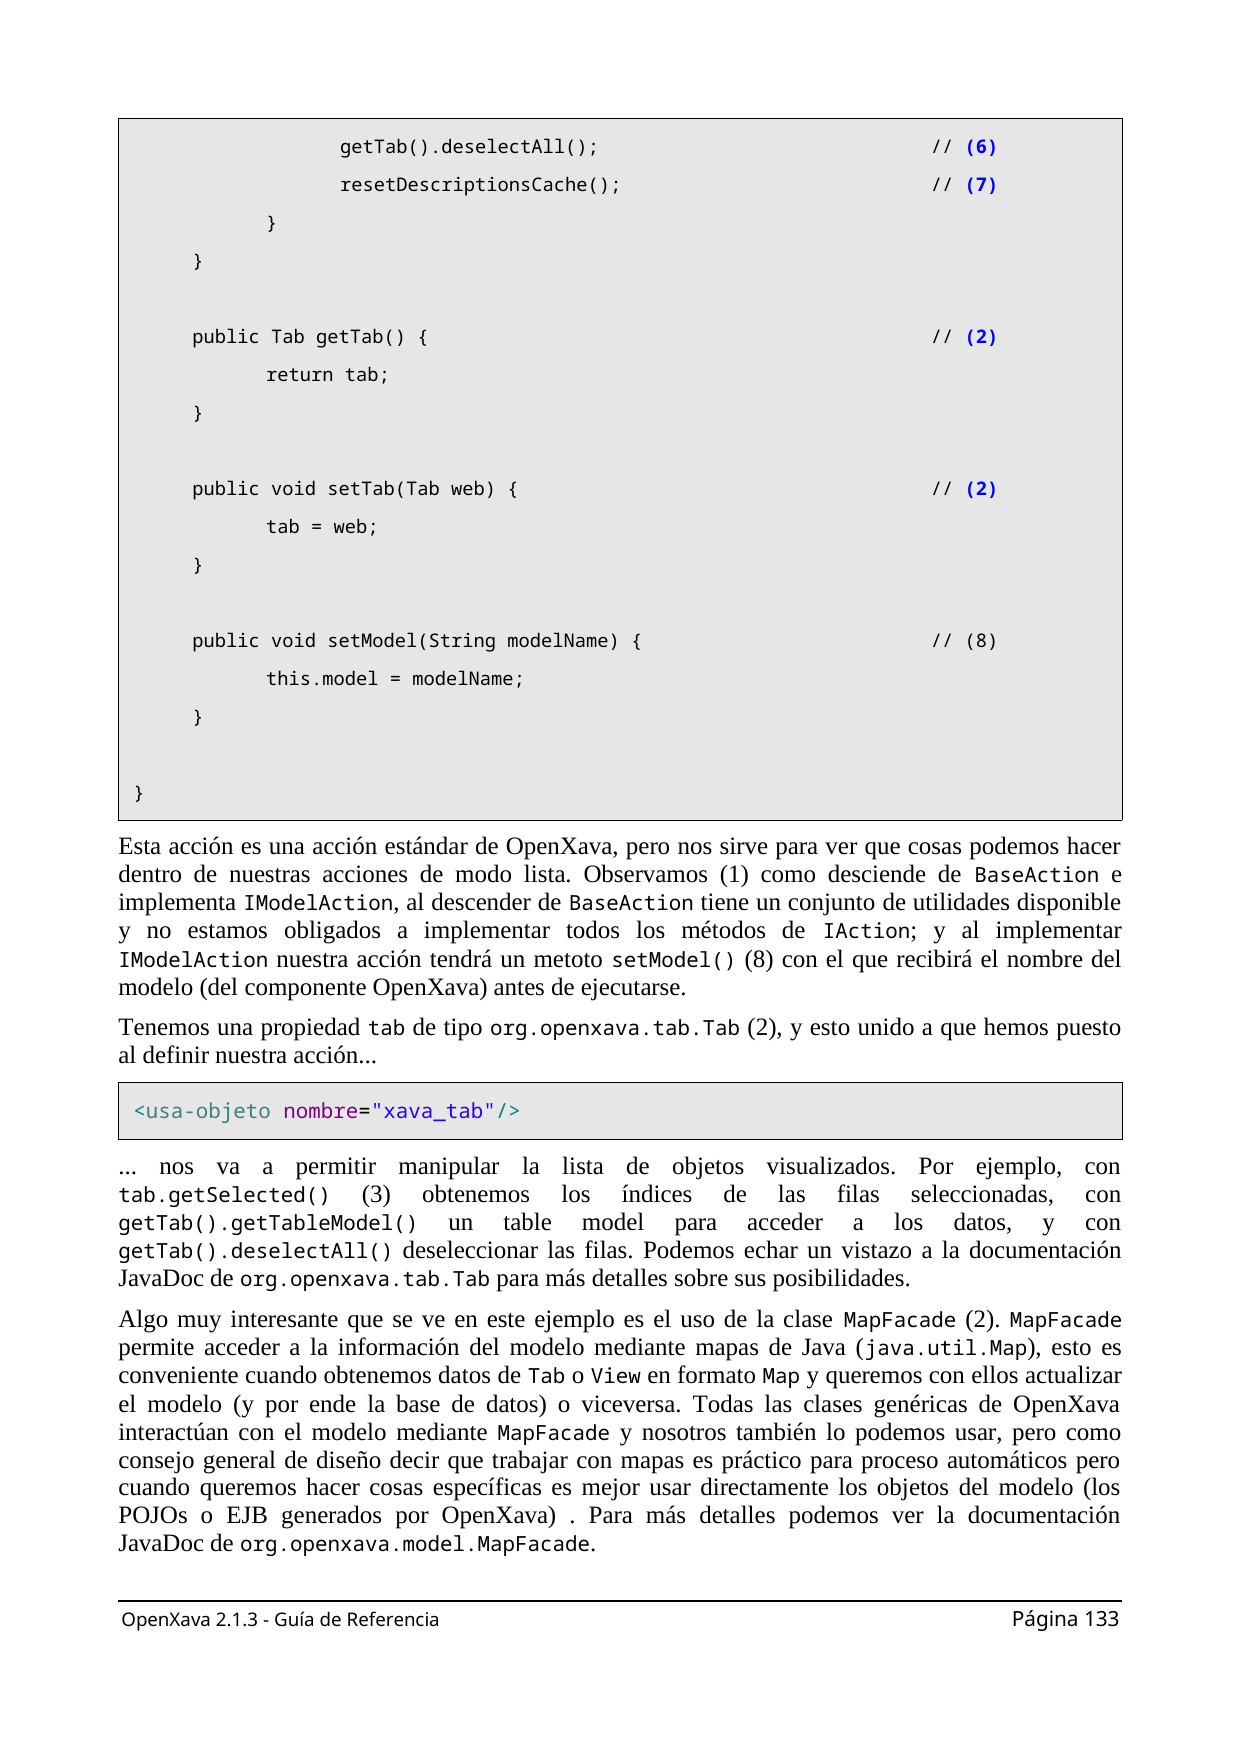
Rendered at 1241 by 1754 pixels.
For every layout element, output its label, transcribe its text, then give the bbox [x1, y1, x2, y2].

text } [119, 194, 1122, 232]
text tab = web; [119, 498, 1122, 536]
text Esta acción es una acción estándar de OpenXava, pero nos sirve para ver que cosas podemos hacer dentro de nuestras acciones de modo lista. Observamos (1) como desciende de BaseAction e implementa IModelAction, al descender de BaseAction tiene un conjunto de utilidades disponible y no estamos obligados a implementar todos los métodos de IAction; y al implementar IModelAction nuestra acción tendrá un metoto setModel() (8) con el que recibirá el nombre del modelo (del componente OpenXava) antes de ejecutarse. [118, 832, 1122, 1001]
text public void setModel(String modelName) { // (8) [119, 612, 1122, 650]
text } [119, 384, 1122, 422]
text <usa-objeto nombre="xava_tab"/> [119, 1083, 1122, 1139]
text } [119, 688, 1122, 726]
text } [119, 232, 1122, 270]
text } [119, 536, 1122, 574]
text public void setTab(Tab web) { // (2) [119, 460, 1122, 498]
text Tenemos una propiedad tab de tipo org.openxava.tab.Tab (2), y esto unido a que hemos puesto al definir nuestra acción... [118, 1013, 1122, 1069]
text getTab().deselectAll(); // (6) [119, 119, 1122, 156]
text this.model = modelName; [119, 650, 1122, 688]
text } [119, 764, 1122, 820]
text return tab; [119, 346, 1122, 384]
text ... nos va a permitir manipular la lista de objetos visualizados. Por ejemplo, con tab.getSelected() (3) obtenemos los índices de las filas seleccionadas, con getTab().getTableModel() un table model para acceder a los datos, y con getTab().deselectAll() deseleccionar las filas. Podemos echar un vistazo a la documentación JavaDoc de org.openxava.tab.Tab para más detalles sobre sus posibilidades. [118, 1152, 1122, 1293]
text public Tab getTab() { // (2) [119, 308, 1122, 346]
text Algo muy interesante que se ve en este ejemplo es el uso de la clase MapFacade (2). MapFacade permite acceder a la información del modelo mediante mapas de Java (java.util.Map), esto es conveniente cuando obtenemos datos de Tab o View en formato Map y queremos con ellos actualizar el modelo (y por ende la base de datos) o viceversa. Todas las clases genéricas de OpenXava interactúan con el modelo mediante MapFacade y nosotros también lo podemos usar, pero como consejo general de diseño decir que trabajar con mapas es práctico para proceso automáticos pero cuando queremos hacer cosas específicas es mejor usar directamente los objetos del modelo (los POJOs o EJB generados por OpenXava) . Para más detalles podemos ver la documentación JavaDoc de org.openxava.model.MapFacade. [118, 1305, 1122, 1557]
text resetDescriptionsCache(); // (7) [119, 156, 1122, 194]
